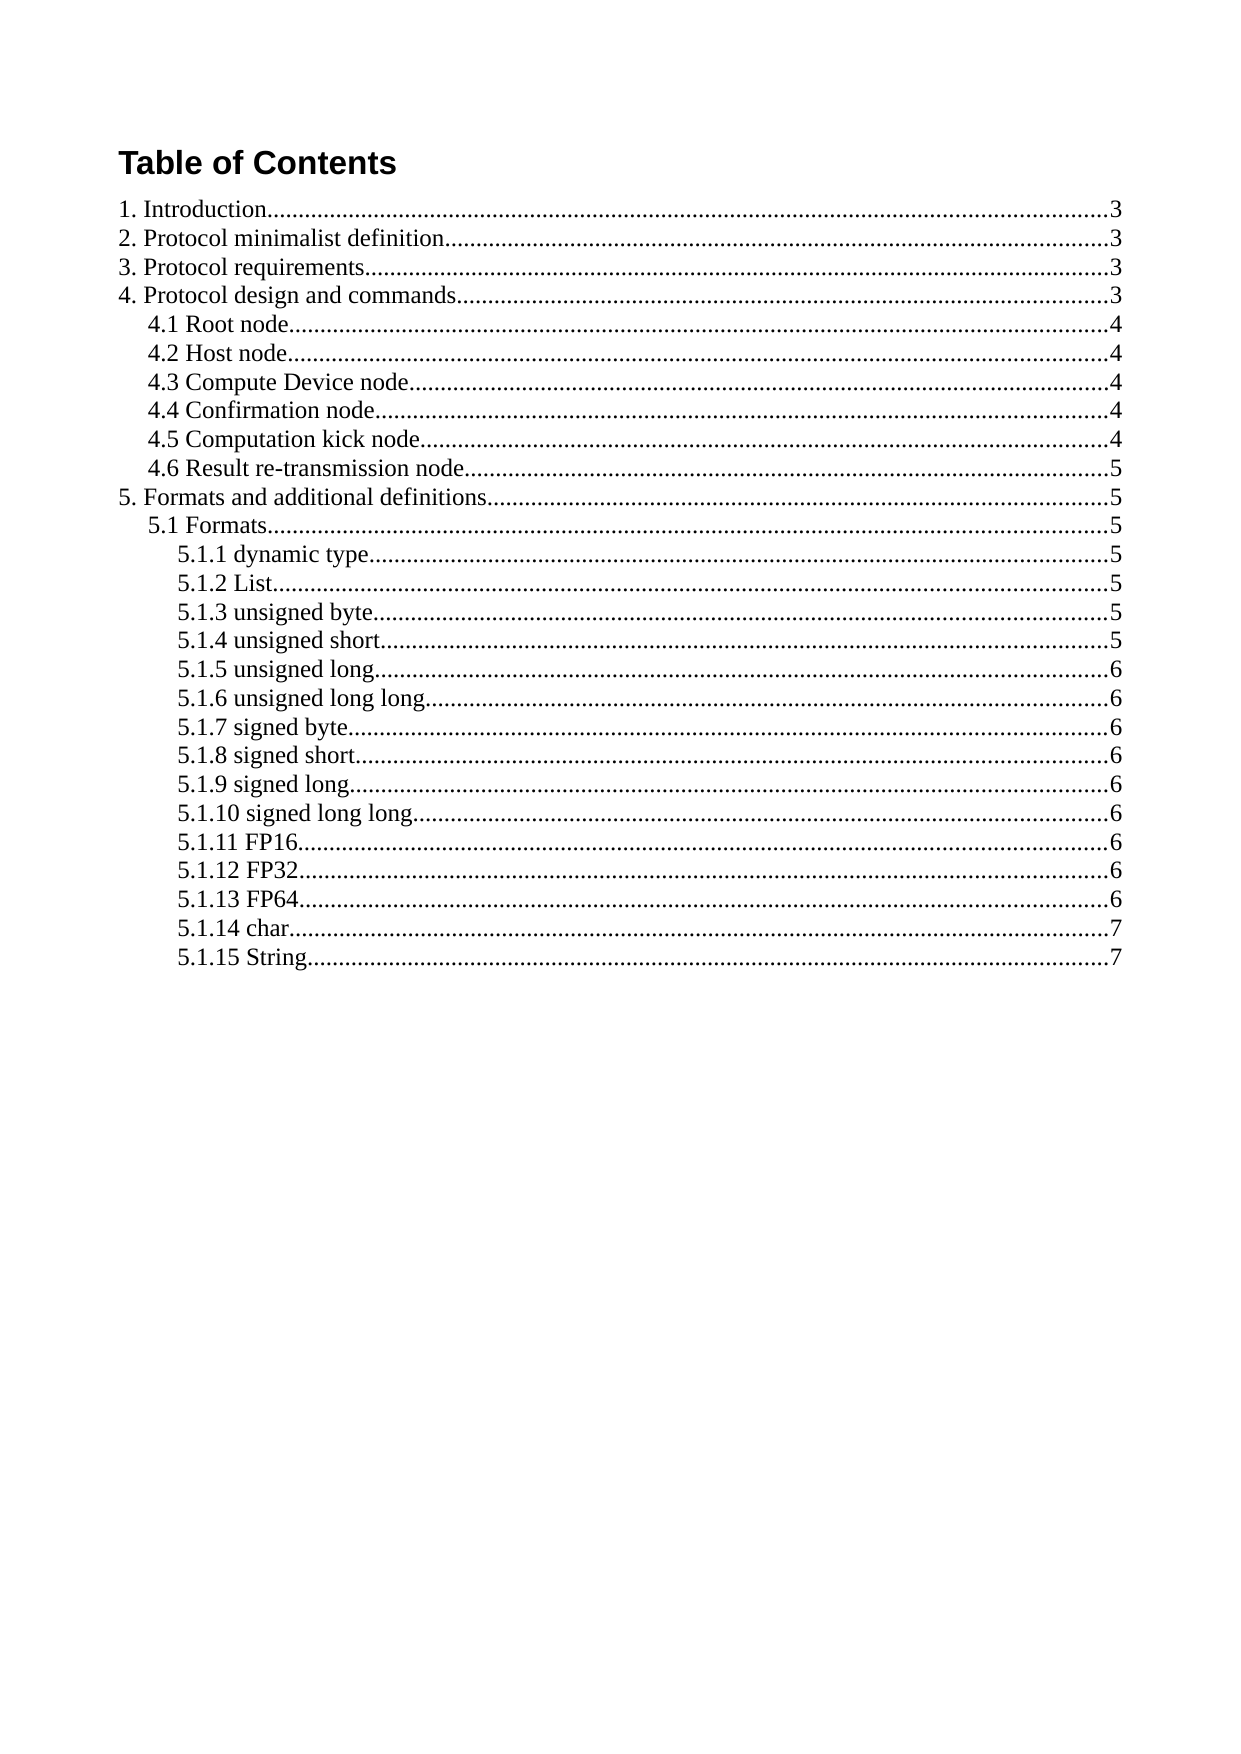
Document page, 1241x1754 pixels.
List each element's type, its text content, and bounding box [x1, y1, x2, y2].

text 4.4 Confirmation node 4 [148, 395, 1122, 424]
text 5.1.2 List 5 [177, 568, 1122, 597]
text 5.1.6 unsigned long long 6 [177, 683, 1122, 712]
text 4.5 Computation kick node 4 [148, 424, 1122, 453]
text 1. Introduction 3 [118, 194, 1122, 223]
text 5.1.11 FP16 6 [177, 827, 1122, 855]
text 5.1.8 signed short 6 [177, 740, 1122, 769]
subtitle Table of Contents [118, 143, 1122, 182]
text 4.6 Result re-transmission node 5 [148, 453, 1122, 482]
text 5.1.15 String 7 [177, 942, 1122, 970]
text 5.1 Formats 5 [148, 510, 1122, 539]
text 4. Protocol design and commands 3 [118, 280, 1122, 309]
text 5.1.7 signed byte 6 [177, 712, 1122, 740]
text 5.1.10 signed long long 6 [177, 798, 1122, 827]
text 4.1 Root node 4 [148, 309, 1122, 338]
text 4.2 Host node 4 [148, 338, 1122, 367]
text 5.1.9 signed long 6 [177, 769, 1122, 798]
text 5.1.3 unsigned byte 5 [177, 597, 1122, 625]
text 5.1.12 FP32 6 [177, 855, 1122, 884]
text 3. Protocol requirements 3 [118, 252, 1122, 280]
text 4.3 Compute Device node 4 [148, 367, 1122, 395]
text 5.1.4 unsigned short 5 [177, 625, 1122, 654]
text 5.1.13 FP64 6 [177, 884, 1122, 913]
text 2. Protocol minimalist definition 3 [118, 223, 1122, 252]
text 5.1.14 char 7 [177, 913, 1122, 942]
text 5.1.5 unsigned long 6 [177, 654, 1122, 683]
text 5.1.1 dynamic type 5 [177, 539, 1122, 568]
text 5. Formats and additional definitions 5 [118, 482, 1122, 510]
